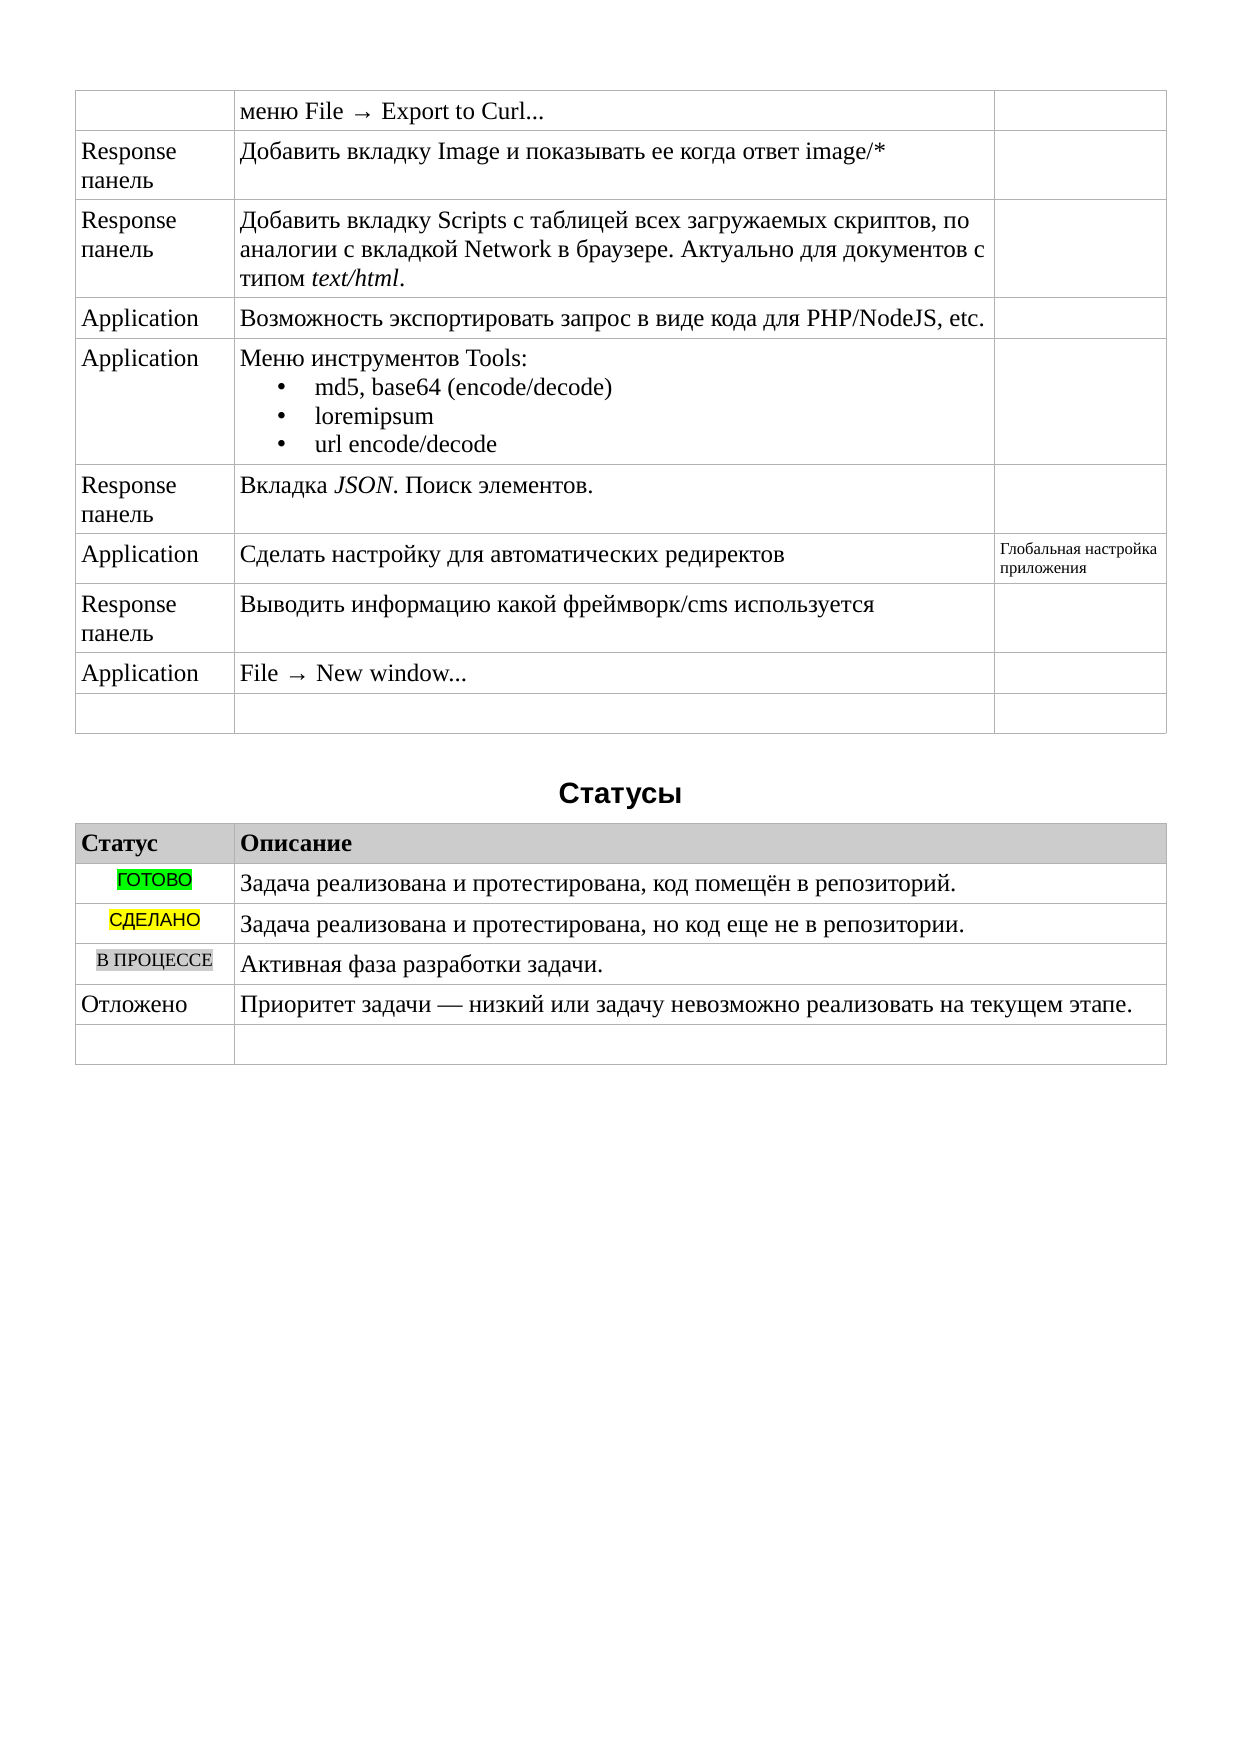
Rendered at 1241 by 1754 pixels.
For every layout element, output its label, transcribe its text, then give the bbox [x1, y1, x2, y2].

table_cell [995, 339, 1166, 464]
table_cell [76, 694, 234, 733]
table_cell Сделано [76, 904, 234, 943]
table_cell Вкладка JSON. Поиск элементов. [235, 465, 994, 533]
table_cell [995, 653, 1166, 692]
table_header Описание [235, 824, 1166, 863]
table_cell Сделать настройку для автоматических редиректов [235, 534, 994, 583]
table_cell [235, 694, 994, 733]
table_cell Добавить вкладку Image и показывать ее когда ответ image/* [235, 131, 994, 199]
table_cell Application [76, 653, 234, 692]
table_cell [235, 1025, 1166, 1064]
table_cell Задача реализована и протестирована, код помещён в репозиторий. [235, 864, 1166, 903]
subtitle Статусы [75, 776, 1166, 810]
table_cell [995, 465, 1166, 533]
table_cell Application [76, 534, 234, 583]
table_cell Добавить вкладку Scripts с таблицей всех загружаемых скриптов, по аналогии с вкладкой Network в браузере. Актуально для документов с типом text/html. [235, 200, 994, 297]
table_cell Application [76, 298, 234, 337]
table_cell Возможность экспортировать запрос в виде кода для PHP/NodeJS, etc. [235, 298, 994, 337]
table_cell [76, 91, 234, 130]
table_cell Отложено [76, 985, 234, 1024]
table_cell Response панель [76, 200, 234, 297]
table_cell Активная фаза разработки задачи. [235, 944, 1166, 984]
table_cell [995, 584, 1166, 652]
table_cell [995, 91, 1166, 130]
table_cell [995, 694, 1166, 733]
table_cell Меню инструментов Tools: md5, base64 (encode/decode) loremipsum url encode/decode [235, 339, 994, 464]
table_header Статус [76, 824, 234, 863]
table_cell Response панель [76, 465, 234, 533]
table_cell Response панель [76, 131, 234, 199]
table_cell В процессе [76, 944, 234, 984]
table_cell Выводить информацию какой фреймворк/cms используется [235, 584, 994, 652]
table_cell Глобальная настройка приложения [995, 534, 1166, 583]
table_cell Задача реализована и протестирована, но код еще не в репозитории. [235, 904, 1166, 943]
table_cell [76, 1025, 234, 1064]
table_cell Приоритет задачи — низкий или задачу невозможно реализовать на текущем этапе. [235, 985, 1166, 1024]
table_cell меню File → Export to Curl... [235, 91, 994, 130]
table_cell Готово [76, 864, 234, 903]
table_cell [995, 131, 1166, 199]
table_cell [995, 298, 1166, 337]
table_cell [995, 200, 1166, 297]
table_cell File → New window... [235, 653, 994, 692]
table_cell Response панель [76, 584, 234, 652]
table_cell Application [76, 339, 234, 464]
